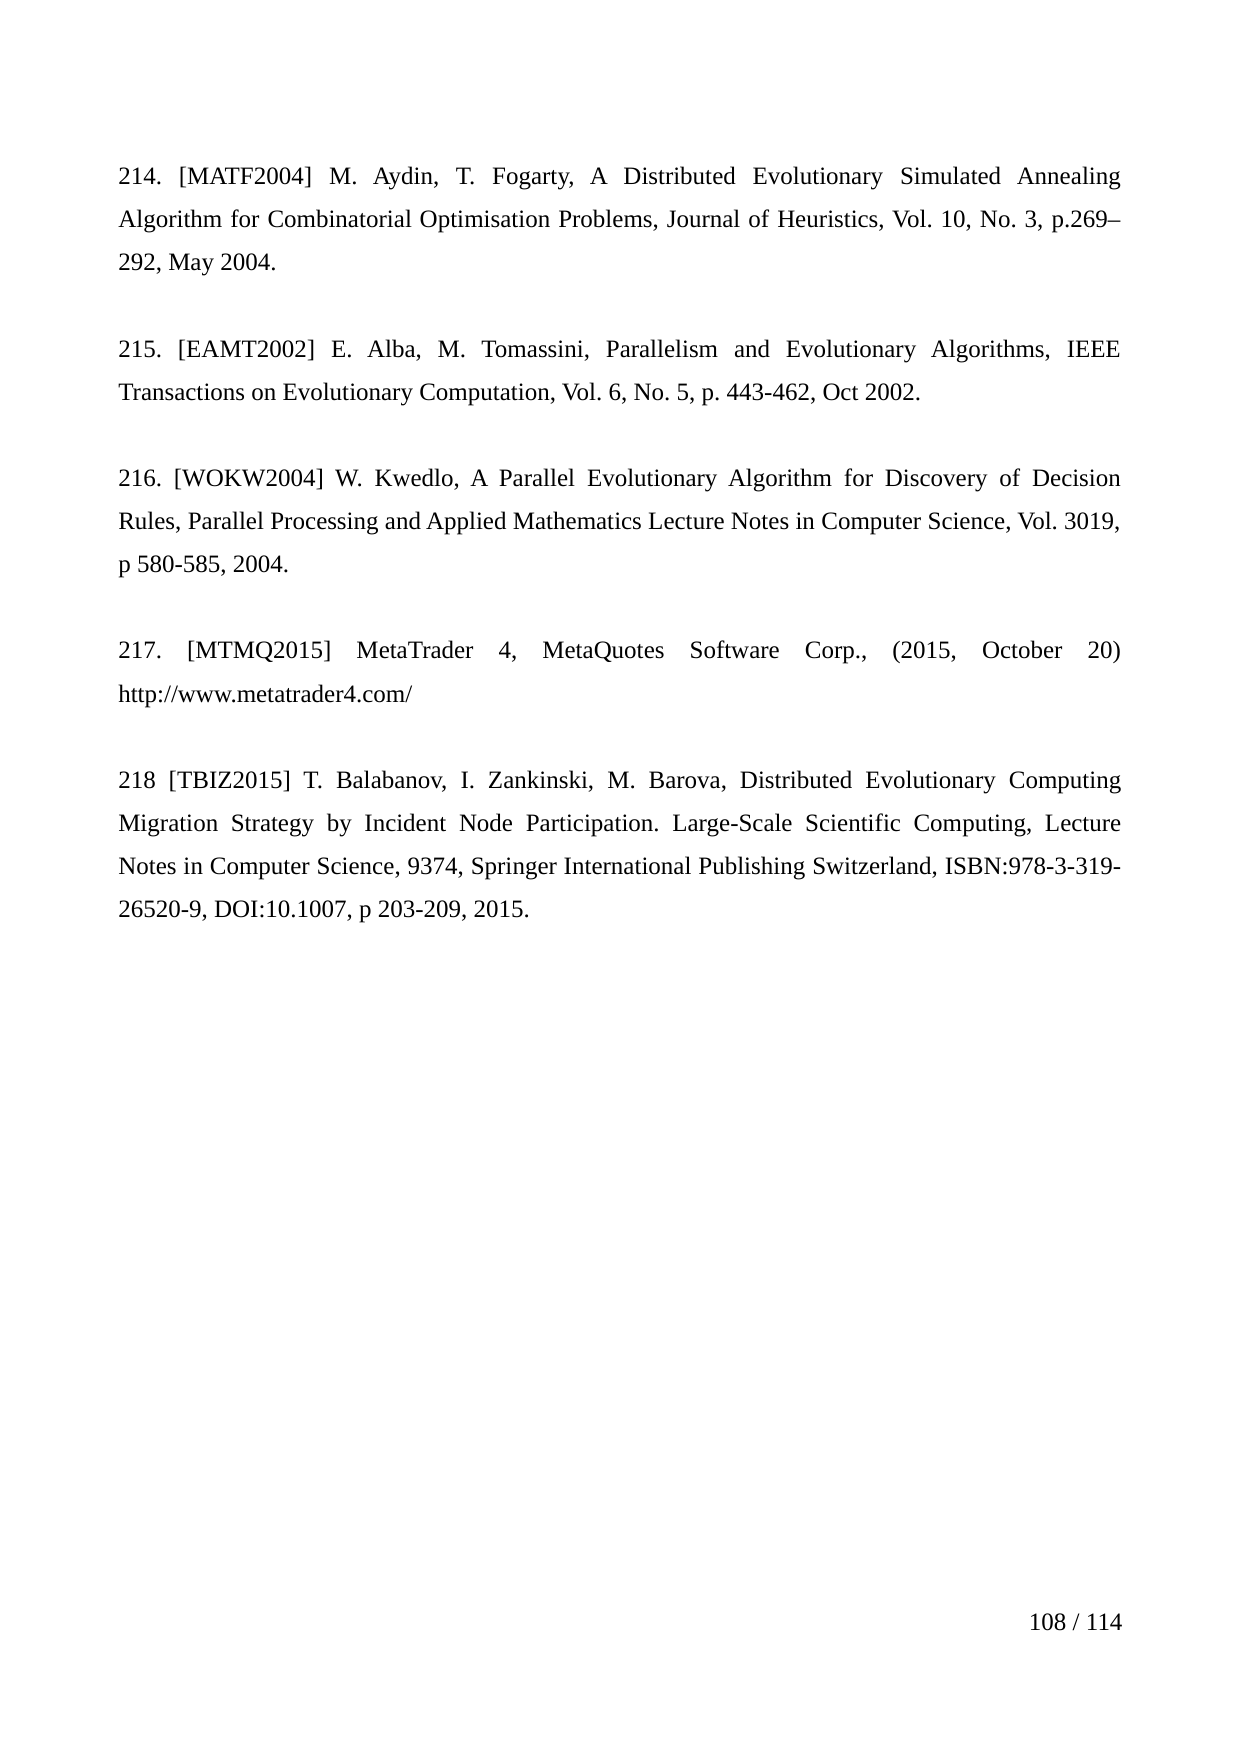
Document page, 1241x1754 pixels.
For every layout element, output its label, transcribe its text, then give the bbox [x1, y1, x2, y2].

text 218 [TBIZ2015] T. Balabanov, I. Zankinski, M. Barova, Distributed Evolutionary Computing Migration Strategy by Incident Node Participation. Large-Scale Scientific Computing, Lecture Notes in Computer Science, 9374, Springer International Publishing Switzerland, ISBN:978-3-319-26520-9, DOI:10.1007, p 203-209, 2015. [118, 765, 1122, 923]
text 215. [EAMT2002] E. Alba, M. Tomassini, Parallelism and Evolutionary Algorithms, IEEE Transactions on Evolutionary Computation, Vol. 6, No. 5, p. 443-462, Oct 2002. [118, 334, 1122, 406]
text 217. [MTMQ2015] MetaTrader 4, MetaQuotes Software Corp., (2015, October 20) http://www.metatrader4.com/ [118, 636, 1122, 707]
text 216. [WOKW2004] W. Kwedlo, A Parallel Evolutionary Algorithm for Discovery of Decision Rules, Parallel Processing and Applied Mathematics Lecture Notes in Computer Science, Vol. 3019, p 580-585, 2004. [118, 463, 1122, 578]
text 214. [MATF2004] M. Aydin, T. Fogarty, A Distributed Evolutionary Simulated Annealing Algorithm for Combinatorial Optimisation Problems, Journal of Heuristics, Vol. 10, No. 3, p.269–292, May 2004. [118, 161, 1122, 276]
